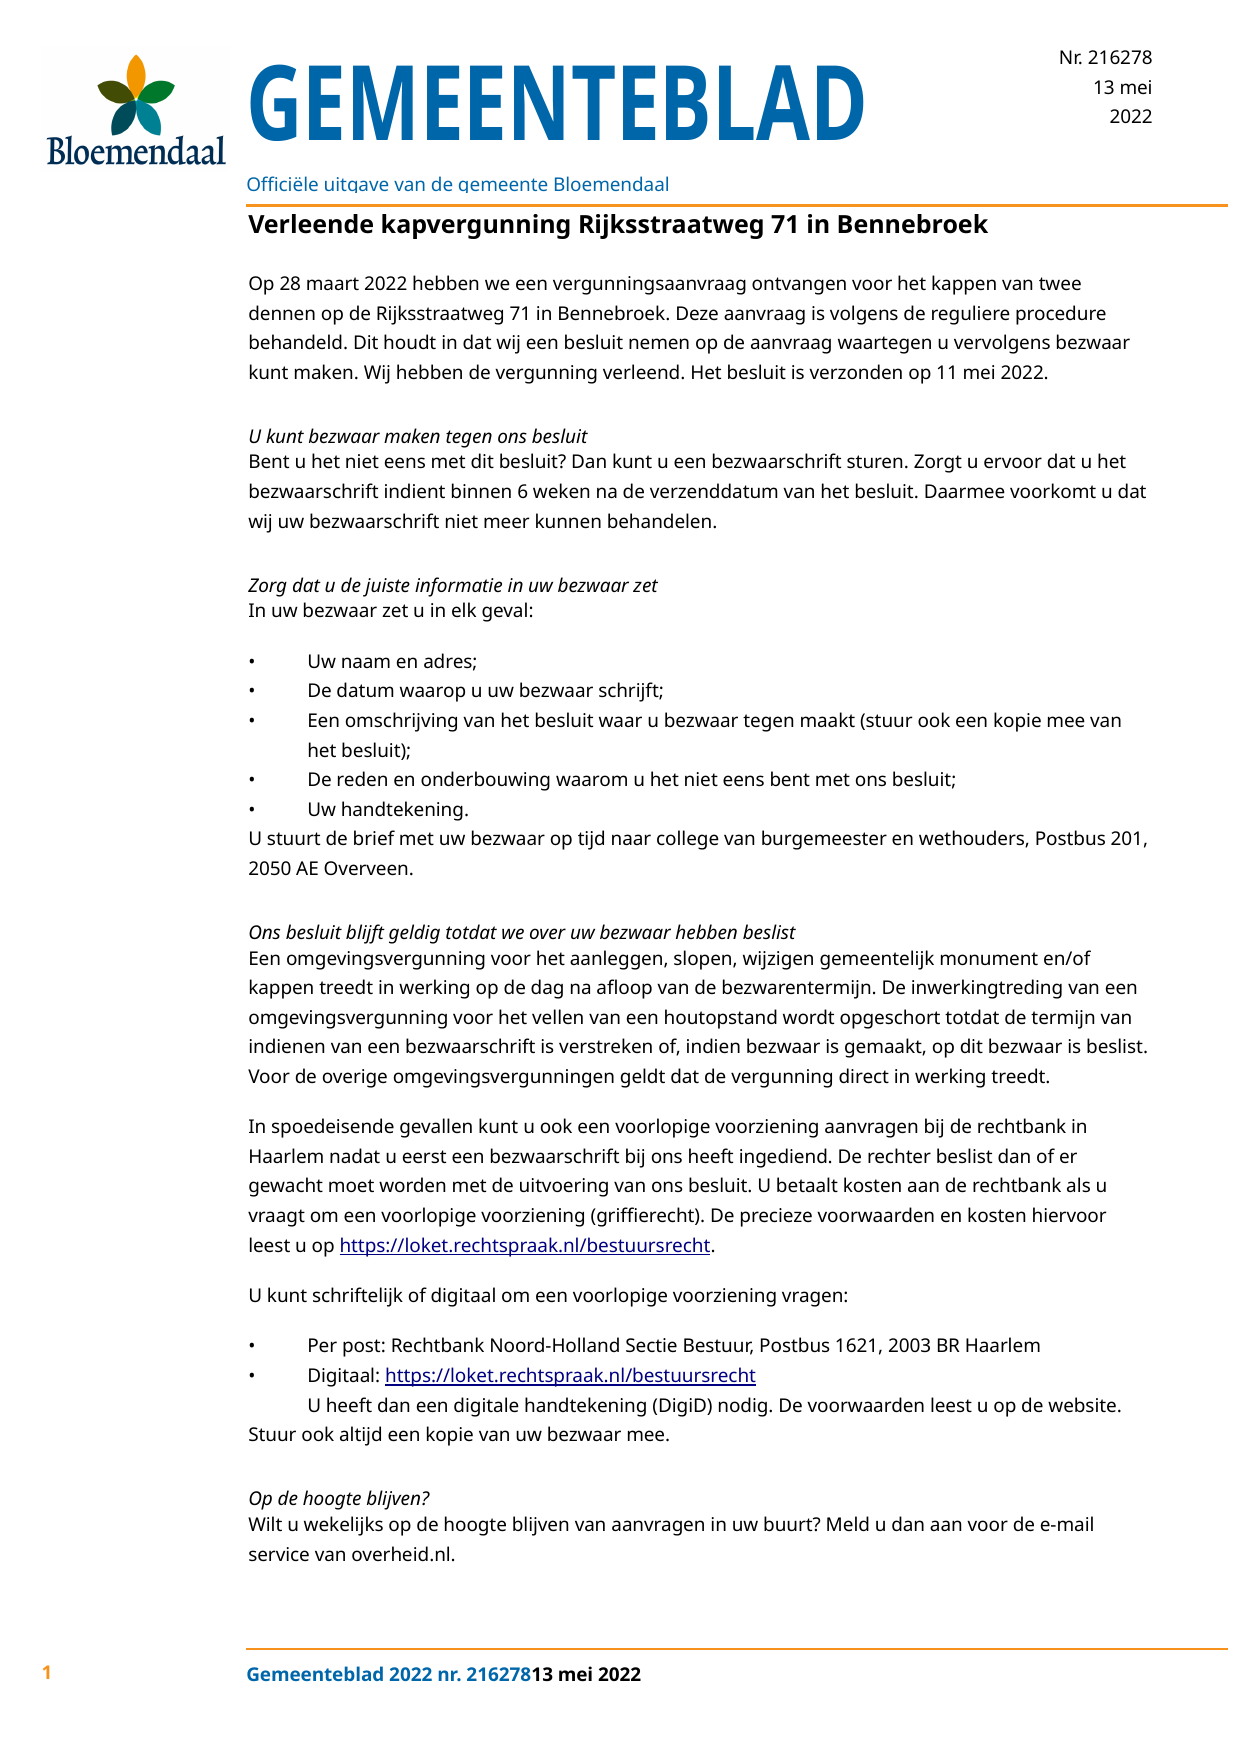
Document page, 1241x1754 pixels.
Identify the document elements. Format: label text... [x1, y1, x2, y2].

text Bent u het niet eens met dit besluit? Dan kunt u een bezwaarschrift sturen. Zorgt u ervoor dat u het bezwaarschrift indient binnen 6 weken na de verzenddatum van het besluit. Daarmee voorkomt u dat wij uw bezwaarschrift niet meer kunnen behandelen. [248, 449, 1152, 534]
text Ons besluit blijft geldig totdat we over uw bezwaar hebben beslist [248, 919, 1152, 945]
text Wilt u wekelijks op de hoogte blijven van aanvragen in uw buurt? Meld u dan aan voor de e-mail service van overheid.nl. [248, 1511, 1152, 1566]
text U kunt schriftelijk of digitaal om een voorlopige voorziening vragen: [248, 1282, 1152, 1308]
list De datum waarop u uw bezwaar schrijft; [248, 678, 1152, 703]
list Een omschrijving van het besluit waar u bezwaar tegen maakt (stuur ook een kopie mee van het besluit); [248, 707, 1152, 762]
text In spoedeisende gevallen kunt u ook een voorlopige voorziening aanvragen bij de rechtbank in Haarlem nadat u eerst een bezwaarschrift bij ons heeft ingediend. De rechter beslist dan of er gewacht moet worden met de uitvoering van ons besluit. U betaalt kosten aan de rechtbank als u vraagt om een voorlopige voorziening (griffierecht). De precieze voorwaarden en kosten hiervoor leest u op https://loket.rechtspraak.nl/bestuursrecht. [248, 1113, 1152, 1258]
list Per post: Rechtbank Noord-Holland Sectie Bestuur, Postbus 1621, 2003 BR Haarlem [248, 1333, 1152, 1358]
text U kunt bezwaar maken tegen ons besluit [248, 423, 1152, 449]
list Digitaal: https://loket.rechtspraak.nl/bestuursrecht [248, 1362, 1152, 1388]
text In uw bezwaar zet u in elk geval: [248, 598, 1152, 623]
list U heeft dan een digitale handtekening (DigiD) nodig. De voorwaarden leest u op de website. [248, 1392, 1152, 1418]
list Uw naam en adres; [248, 648, 1152, 674]
list De reden en onderbouwing waarom u het niet eens bent met ons besluit; [248, 766, 1152, 792]
text Op de hoogte blijven? [248, 1485, 1152, 1511]
text Verleende kapvergunning Rijksstraatweg 71 in Bennebroek [248, 207, 1152, 241]
text Stuur ook altijd een kopie van uw bezwaar mee. [248, 1421, 1152, 1447]
text U stuurt de brief met uw bezwaar op tijd naar college van burgemeester en wethouders, Postbus 201, 2050 AE Overveen. [248, 826, 1152, 881]
text Op 28 maart 2022 hebben we een vergunningsaanvraag ontvangen voor het kappen van twee dennen op de Rijksstraatweg 71 in Bennebroek. Deze aanvraag is volgens de reguliere procedure behandeld. Dit houdt in dat wij een besluit nemen op de aanvraag waartegen u vervolgens bezwaar kunt maken. Wij hebben de vergunning verleend. Het besluit is verzonden op 11 mei 2022. [248, 270, 1152, 385]
picture [41, 47, 231, 172]
list Uw handtekening. [248, 796, 1152, 822]
text Zorg dat u de juiste informatie in uw bezwaar zet [248, 572, 1152, 598]
text Een omgevingsvergunning voor het aanleggen, slopen, wijzigen gemeentelijk monument en/of kappen treedt in werking op de dag na afloop van de bezwarentermijn. De inwerkingtreding van een omgevingsvergunning voor het vellen van een houtopstand wordt opgeschort totdat de termijn van indienen van een bezwaarschrift is verstreken of, indien bezwaar is gemaakt, op dit bezwaar is beslist. Voor de overige omgevingsvergunningen geldt dat de vergunning direct in werking treedt. [248, 945, 1152, 1089]
